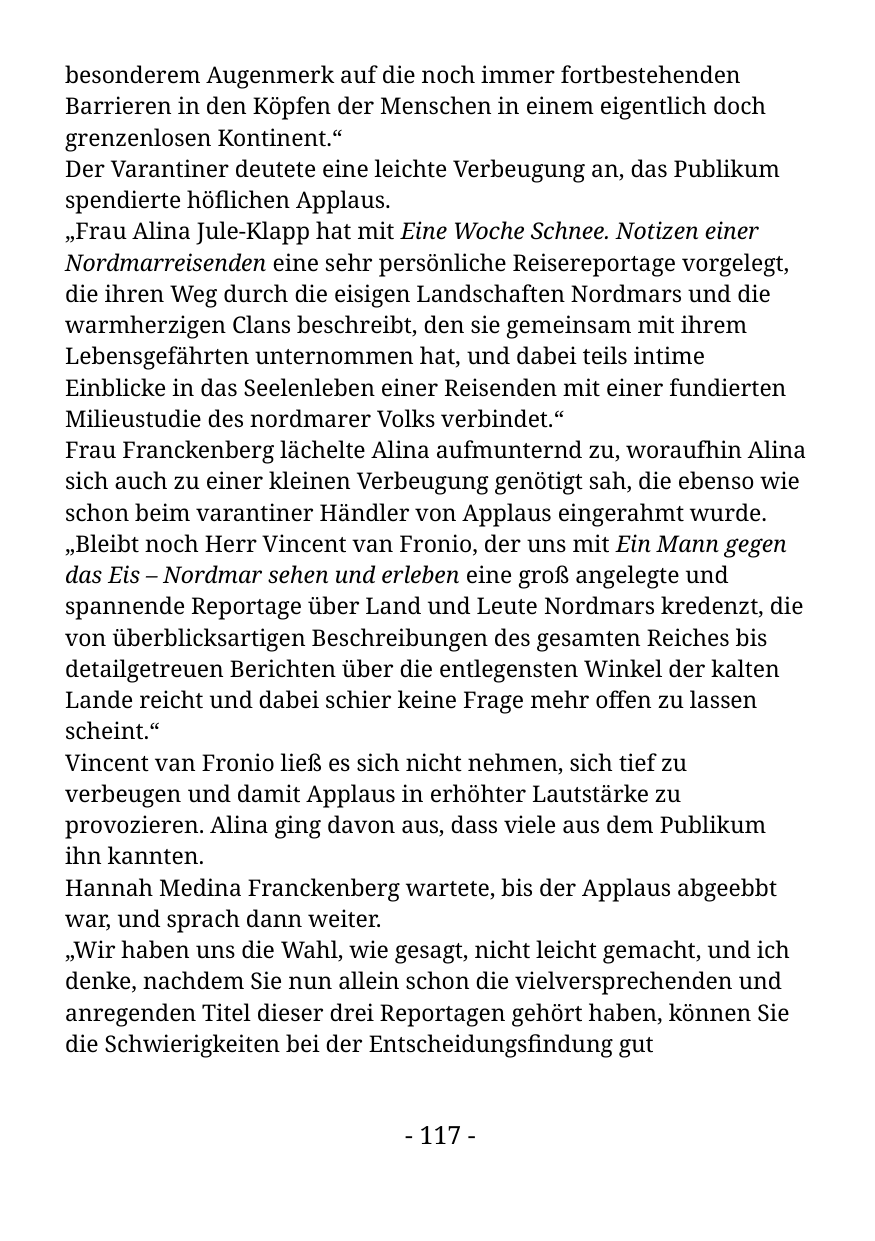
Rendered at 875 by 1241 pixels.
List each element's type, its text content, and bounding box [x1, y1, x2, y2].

text „Bleibt noch Herr Vincent van Fronio, der uns mit Ein Mann gegen das Eis – Nordmar sehen und erleben eine groß angelegte und spannende Reportage über Land und Leute Nordmars kredenzt, die von überblicksartigen Beschreibungen des gesamten Reiches bis detailgetreuen Berichten über die entlegensten Winkel der kalten Lande reicht und dabei schier keine Frage mehr offen zu lassen scheint.“ [65, 528, 809, 747]
text Der Varantiner deutete eine leichte Verbeugung an, das Publikum spendierte höflichen Applaus. [65, 153, 809, 215]
text Frau Franckenberg lächelte Alina aufmunternd zu, woraufhin Alina sich auch zu einer kleinen Verbeugung genötigt sah, die ebenso wie schon beim varantiner Händler von Applaus eingerahmt wurde. [65, 434, 809, 528]
text Hannah Medina Franckenberg wartete, bis der Applaus abgeebbt war, und sprach dann weiter. [65, 872, 809, 934]
text „Wir haben uns die Wahl, wie gesagt, nicht leicht gemacht, und ich denke, nachdem Sie nun allein schon die vielversprechenden und anregenden Titel dieser drei Reportagen gehört haben, können Sie die Schwierigkeiten bei der Entscheidungsfindung gut [65, 934, 809, 1059]
text „Frau Alina Jule-Klapp hat mit Eine Woche Schnee. Notizen einer Nordmarreisenden eine sehr persönliche Reisereportage vorgelegt, die ihren Weg durch die eisigen Landschaften Nordmars und die warmherzigen Clans beschreibt, den sie gemeinsam mit ihrem Lebensgefährten unternommen hat, und dabei teils intime Einblicke in das Seelenleben einer Reisenden mit einer fundierten Milieustudie des nordmarer Volks verbindet.“ [65, 215, 809, 434]
text besonderem Augenmerk auf die noch immer fortbestehenden Barrieren in den Köpfen der Menschen in einem eigentlich doch grenzenlosen Kontinent.“ [65, 59, 809, 153]
text Vincent van Fronio ließ es sich nicht nehmen, sich tief zu verbeugen und damit Applaus in erhöhter Lautstärke zu provozieren. Alina ging davon aus, dass viele aus dem Publikum ihn kannten. [65, 747, 809, 872]
